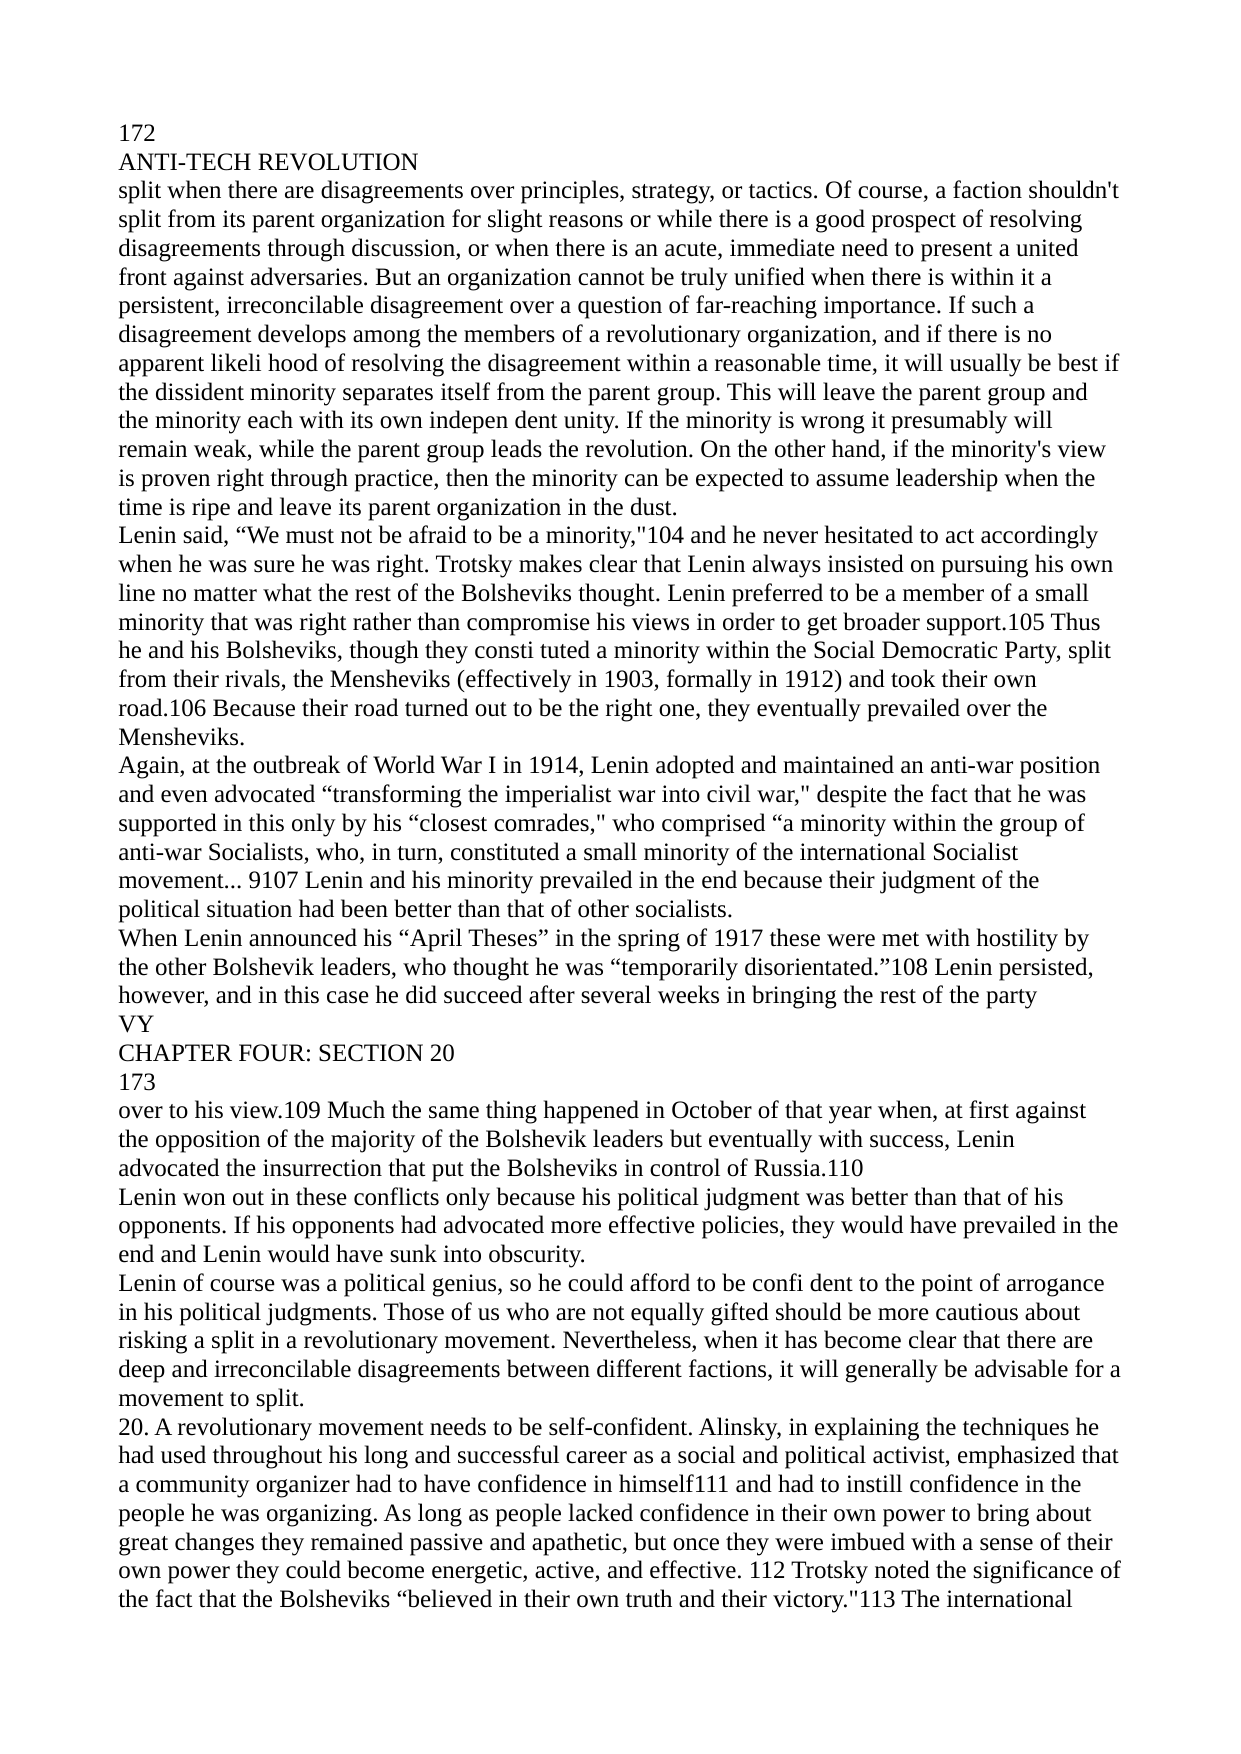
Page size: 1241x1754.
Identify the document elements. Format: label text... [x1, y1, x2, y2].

text Lenin of course was a political genius, so he could afford to be confi dent to the point of arrogance in his political judgments. Those of us who are not equally gifted should be more cautious about risking a split in a revolutionary movement. Nevertheless, when it has become clear that there are deep and irreconcilable disagreements between different factions, it will generally be advisable for a movement to split. [118, 1268, 1122, 1412]
text over to his view.109 Much the same thing happened in October of that year when, at first against the opposition of the majority of the Bolshevik leaders but eventually with success, Lenin advocated the insurrection that put the Bolsheviks in control of Russia.110 [118, 1096, 1122, 1182]
text Again, at the outbreak of World War I in 1914, Lenin adopted and maintained an anti-war position and even advocated “transforming the imperialist war into civil war," despite the fact that he was supported in this only by his “closest comrades," who comprised “a minority within the group of anti-war Socialists, who, in turn, constituted a small minority of the international Socialist movement... 9107 Lenin and his minority prevailed in the end because their judgment of the political situation had been better than that of other socialists. [118, 751, 1122, 923]
text split when there are disagreements over principles, strategy, or tactics. Of course, a faction shouldn't split from its parent organization for slight reasons or while there is a good prospect of resolving disagreements through discussion, or when there is an acute, immediate need to present a united front against adversaries. But an organization cannot be truly unified when there is within it a persistent, irreconcilable disagreement over a question of far-reaching importance. If such a disagreement develops among the members of a revolutionary organization, and if there is no apparent likeli hood of resolving the disagreement within a reasonable time, it will usually be best if the dissident minority separates itself from the parent group. This will leave the parent group and the minority each with its own indepen dent unity. If the minority is wrong it presumably will remain weak, while the parent group leads the revolution. On the other hand, if the minority's view is proven right through practice, then the minority can be expected to assume leadership when the time is ripe and leave its parent organization in the dust. [118, 176, 1122, 521]
text When Lenin announced his “April Theses” in the spring of 1917 these were met with hostility by the other Bolshevik leaders, who thought he was “temporarily disorientated.”108 Lenin persisted, however, and in this case he did succeed after several weeks in bringing the rest of the party [118, 923, 1122, 1009]
text ANTI-TECH REVOLUTION [118, 147, 1122, 176]
text Lenin said, “We must not be afraid to be a minority,"104 and he never hesitated to act accordingly when he was sure he was right. Trotsky makes clear that Lenin always insisted on pursuing his own line no matter what the rest of the Bolsheviks thought. Lenin preferred to be a member of a small minority that was right rather than compromise his views in order to get broader support.105 Thus he and his Bolsheviks, though they consti tuted a minority within the Social Democratic Party, split from their rivals, the Mensheviks (effectively in 1903, formally in 1912) and took their own road.106 Because their road turned out to be the right one, they eventually prevailed over the Mensheviks. [118, 521, 1122, 751]
text Lenin won out in these conflicts only because his political judgment was better than that of his opponents. If his opponents had advocated more effective policies, they would have prevailed in the end and Lenin would have sunk into obscurity. [118, 1182, 1122, 1268]
text VY [118, 1009, 1122, 1038]
text 172 [118, 118, 1122, 147]
text 173 [118, 1067, 1122, 1096]
text CHAPTER FOUR: SECTION 20 [118, 1038, 1122, 1067]
text 20. A revolutionary movement needs to be self-confident. Alinsky, in explaining the techniques he had used throughout his long and successful career as a social and political activist, emphasized that a community organizer had to have confidence in himself111 and had to instill confidence in the people he was organizing. As long as people lacked confidence in their own power to bring about great changes they remained passive and apathetic, but once they were imbued with a sense of their own power they could become energetic, active, and effective. 112 Trotsky noted the significance of the fact that the Bolsheviks “believed in their own truth and their victory."113 The international [118, 1412, 1122, 1613]
